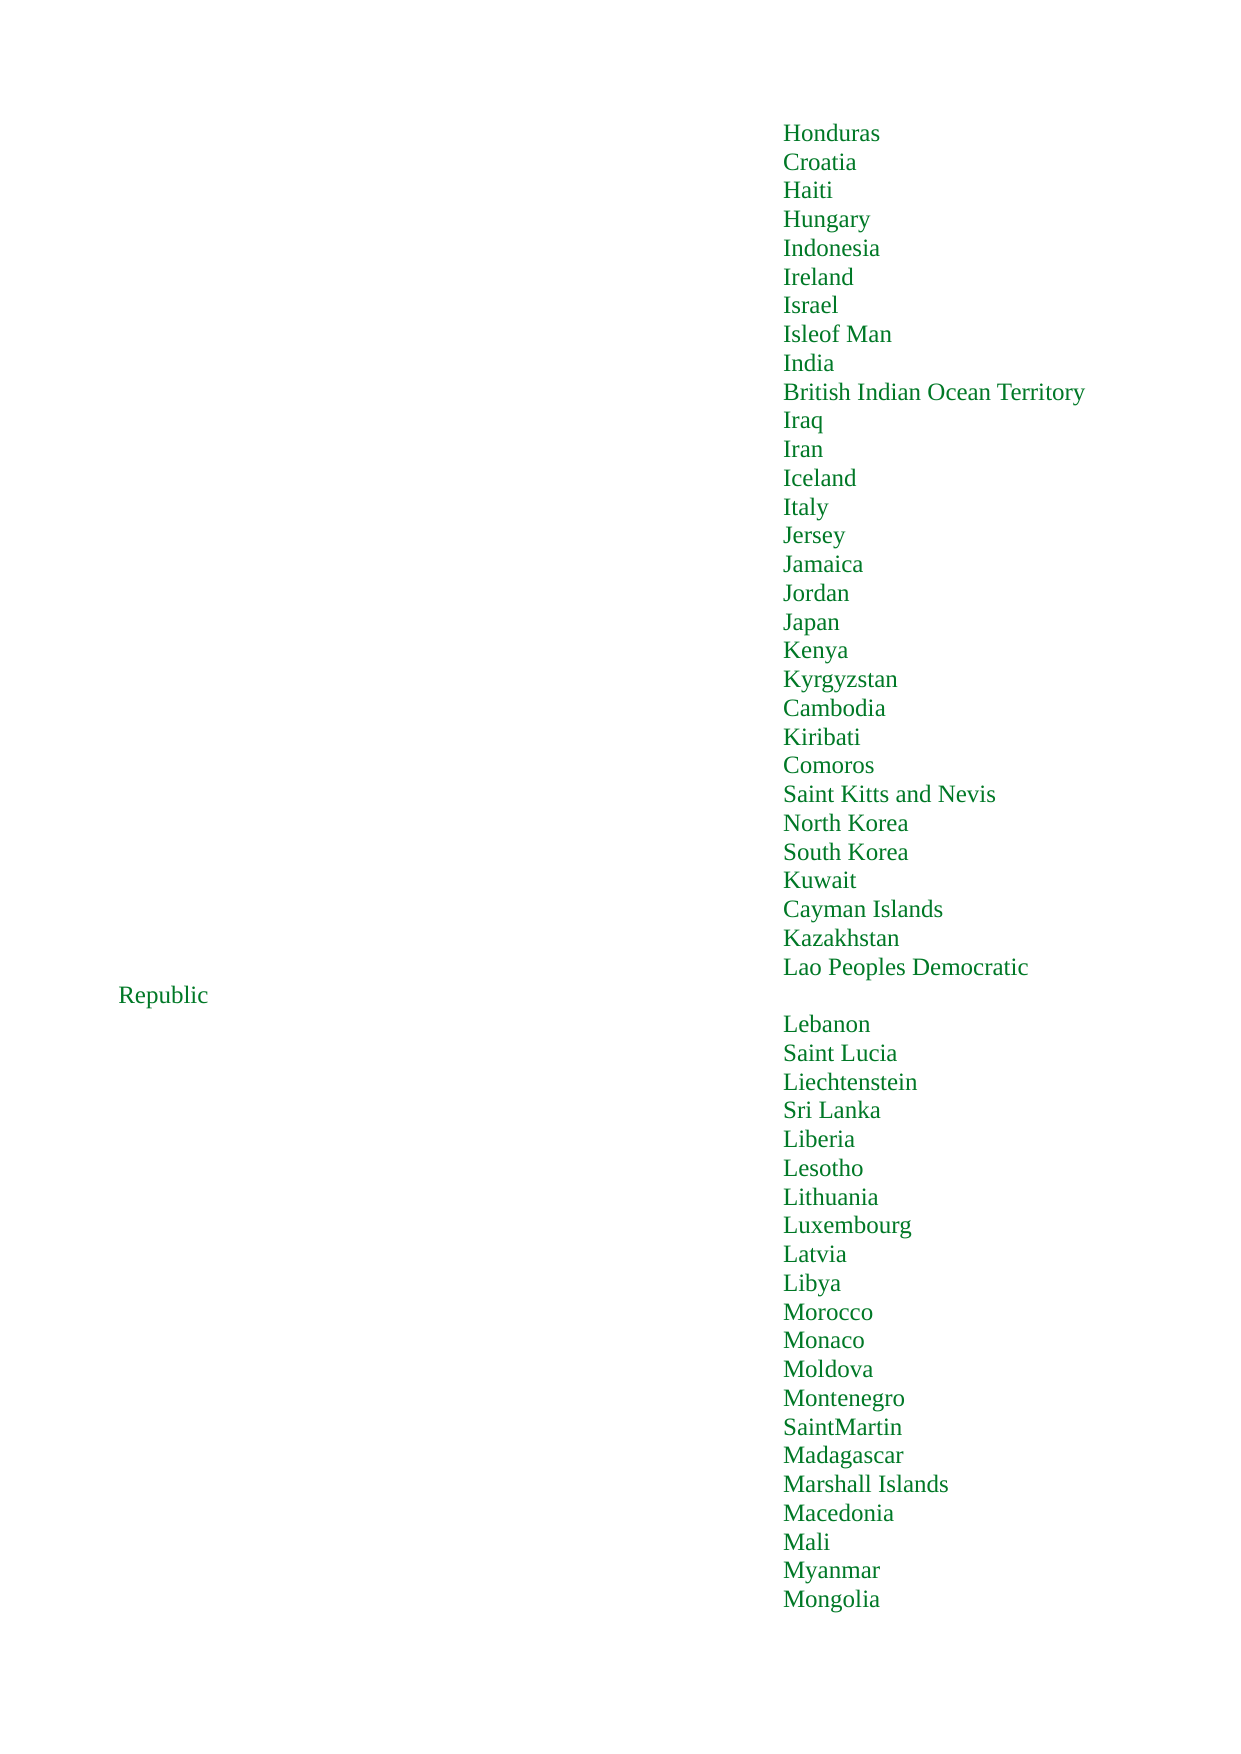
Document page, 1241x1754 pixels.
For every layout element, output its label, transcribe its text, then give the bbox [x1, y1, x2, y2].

text Iraq [118, 406, 1122, 434]
text Iceland [118, 463, 1122, 492]
text Kuwait [118, 866, 1122, 894]
text Japan [118, 607, 1122, 636]
text Mongolia [118, 1584, 1122, 1613]
text Hungary [118, 204, 1122, 233]
text Morocco [118, 1297, 1122, 1326]
text Jamaica [118, 549, 1122, 578]
text Saint Lucia [118, 1038, 1122, 1067]
text Israel [118, 291, 1122, 319]
text Kenya [118, 636, 1122, 664]
text Comoros [118, 751, 1122, 779]
text Italy [118, 492, 1122, 521]
text Moldova [118, 1354, 1122, 1383]
text Honduras [118, 118, 1122, 147]
text North Korea [118, 808, 1122, 837]
text Isleof Man [118, 319, 1122, 348]
text Madagascar [118, 1441, 1122, 1469]
text Liechtenstein [118, 1067, 1122, 1096]
text Sri Lanka [118, 1096, 1122, 1124]
text Liberia [118, 1124, 1122, 1153]
text Ireland [118, 262, 1122, 291]
text Lebanon [118, 1009, 1122, 1038]
text Luxembourg [118, 1211, 1122, 1239]
text British Indian Ocean Territory [118, 377, 1122, 406]
text South Korea [118, 837, 1122, 866]
text Croatia [118, 147, 1122, 176]
text Latvia [118, 1239, 1122, 1268]
text Lesotho [118, 1153, 1122, 1182]
text Saint Kitts and Nevis [118, 779, 1122, 808]
text Cayman Islands [118, 894, 1122, 923]
text Kazakhstan [118, 923, 1122, 952]
text Iran [118, 434, 1122, 463]
text Indonesia [118, 233, 1122, 262]
text India [118, 348, 1122, 377]
text Jersey [118, 521, 1122, 549]
text Jordan [118, 578, 1122, 607]
text Marshall Islands [118, 1469, 1122, 1498]
text Lithuania [118, 1182, 1122, 1211]
text Montenegro [118, 1383, 1122, 1412]
text Myanmar [118, 1556, 1122, 1584]
text Haiti [118, 176, 1122, 204]
text Lao Peoples Democratic Republic [118, 952, 1122, 1009]
text Macedonia [118, 1498, 1122, 1527]
text SaintMartin [118, 1412, 1122, 1441]
text Monaco [118, 1326, 1122, 1354]
text Cambodia [118, 693, 1122, 722]
text Libya [118, 1268, 1122, 1297]
text Kiribati [118, 722, 1122, 751]
text Mali [118, 1527, 1122, 1556]
text Kyrgyzstan [118, 664, 1122, 693]
